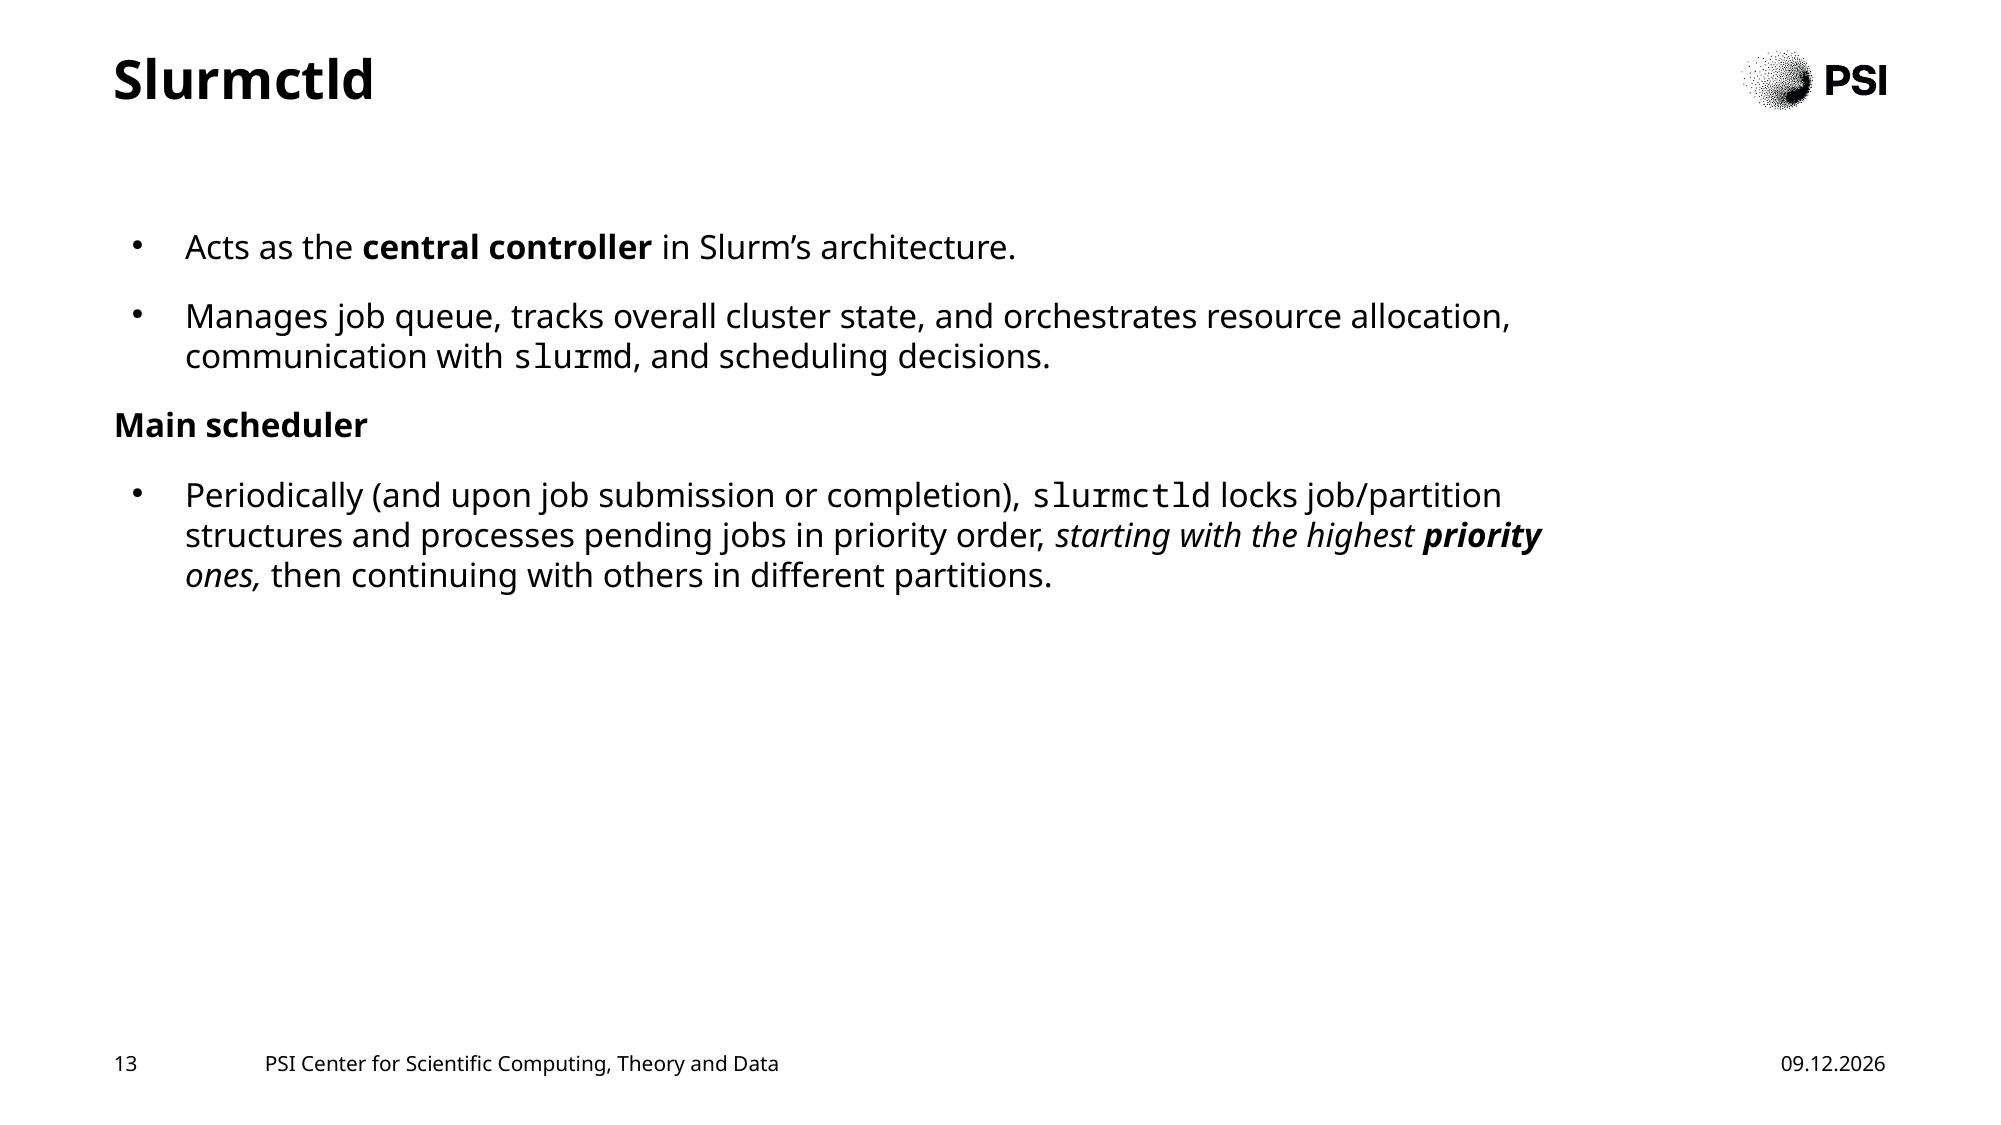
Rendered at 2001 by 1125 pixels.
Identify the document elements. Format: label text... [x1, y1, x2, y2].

title Slurmctld [114, 45, 1585, 179]
list Acts as the central controller in Slurm’s architecture. Manages job queue, tracks overall cluster state, and orchestrates resource allocation, communication with slurmd, and scheduling decisions. Main scheduler Periodically (and upon job submission or completion), slurmctld locks job/partition structures and processes pending jobs in priority order, starting with the highest priority ones, then continuing with others in different partitions. [114, 225, 1585, 988]
